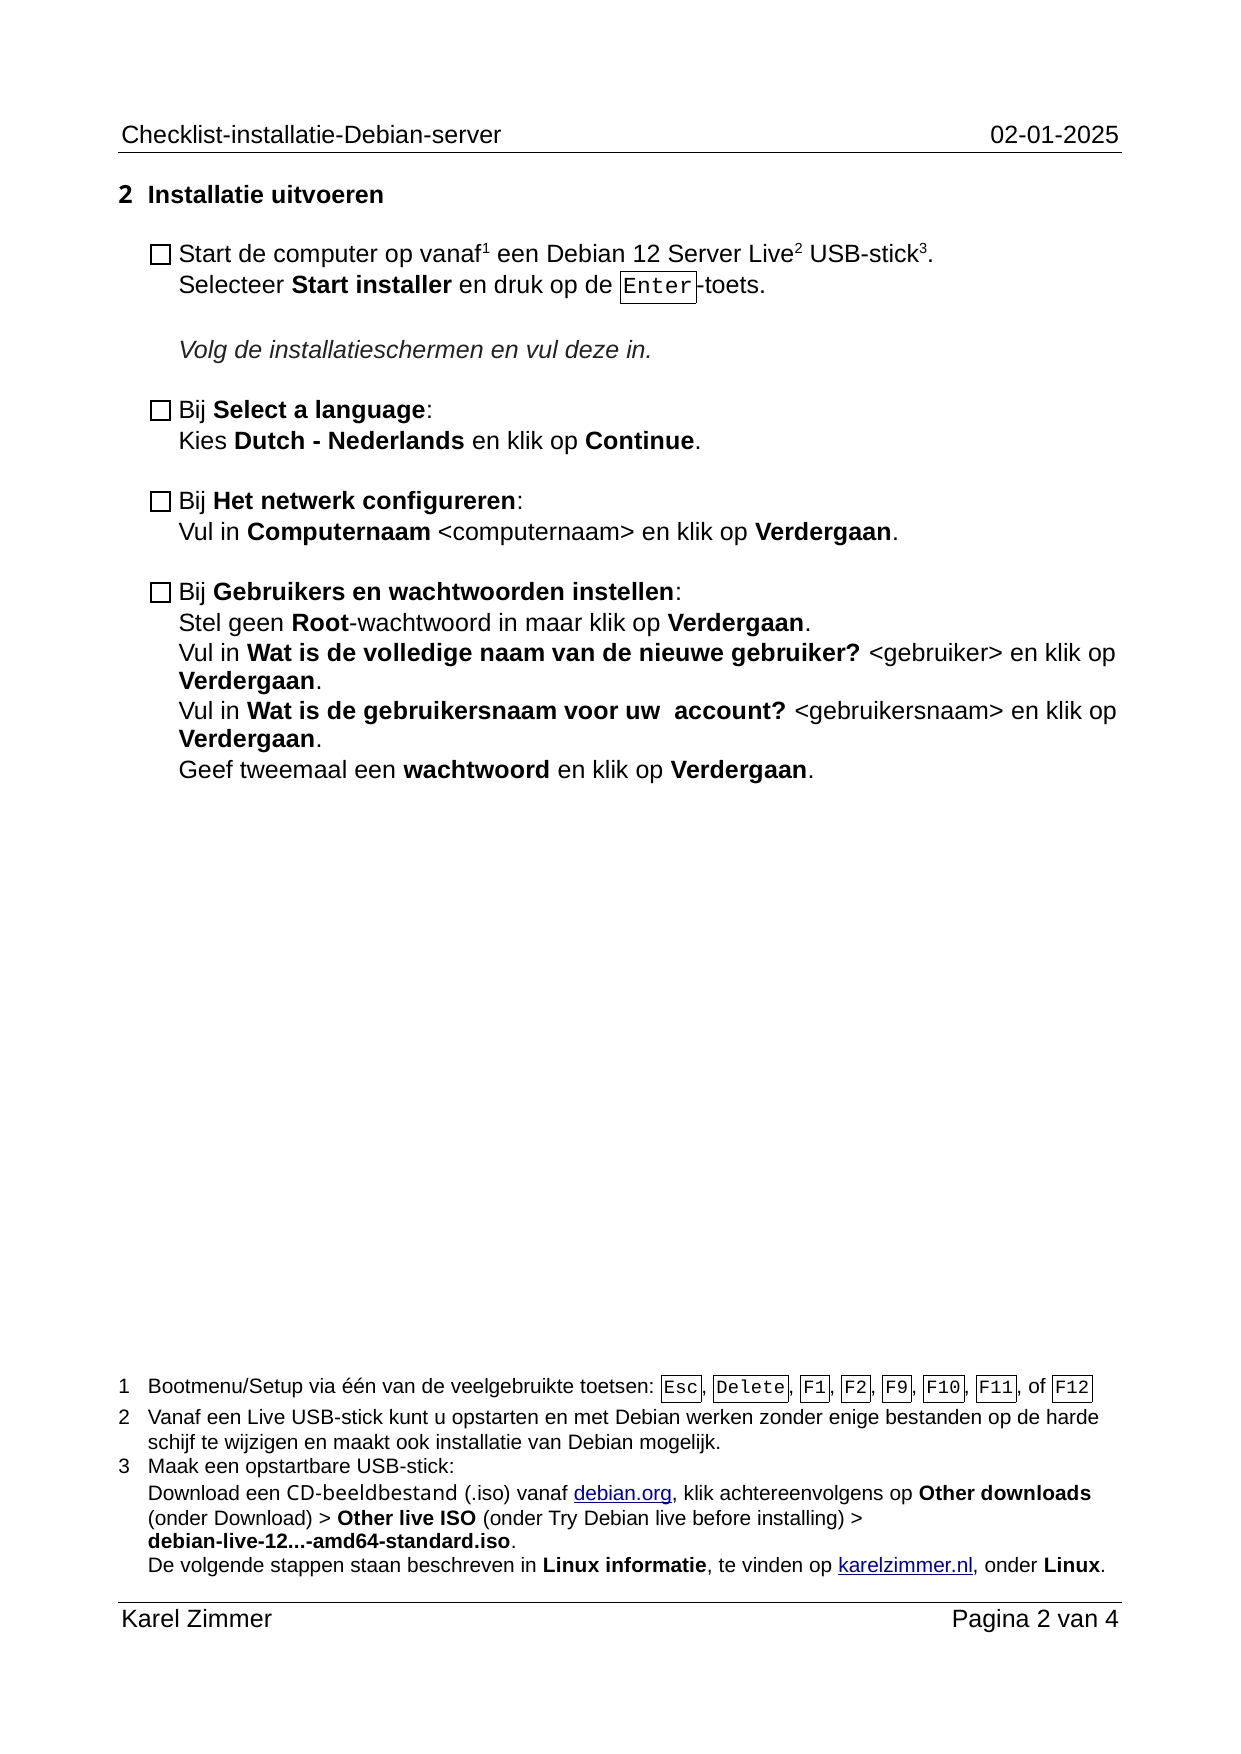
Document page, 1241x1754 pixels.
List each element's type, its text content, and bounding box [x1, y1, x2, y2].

table_cell [142, 365, 177, 395]
table_cell [118, 696, 142, 754]
table_cell Bij Gebruikers en wachtwoorden instellen: [177, 577, 1122, 607]
table_cell Geef tweemaal een wachtwoord en klik op Verdergaan. [177, 754, 1122, 785]
table_cell Bij Select a language: [177, 395, 1122, 426]
table_cell [142, 516, 177, 547]
table_cell [118, 269, 142, 304]
table_cell Kies Dutch - Nederlands en klik op Continue. [177, 426, 1122, 456]
list Installatie uitvoeren [118, 177, 1122, 211]
table_cell [142, 638, 177, 696]
table_cell [142, 754, 177, 785]
table_cell Vul in Wat is de gebruikersnaam voor uw account? <gebruikersnaam> en klik op Verdergaan. [177, 696, 1122, 754]
table_cell [118, 547, 142, 577]
table_cell [142, 547, 177, 577]
table_cell Stel geen Root-wachtwoord in maar klik op Verdergaan. [177, 608, 1122, 638]
table_cell [118, 754, 142, 785]
table_header [142, 239, 177, 269]
table_cell [142, 696, 177, 754]
table_cell [142, 456, 177, 486]
table_cell [118, 638, 142, 696]
table_cell [142, 486, 177, 516]
table_header [118, 239, 142, 269]
table_cell [118, 365, 142, 395]
table_cell [177, 304, 1122, 334]
table_cell [118, 608, 142, 638]
table_cell [118, 516, 142, 547]
table_cell [142, 304, 177, 334]
table_cell [177, 456, 1122, 486]
table_cell [118, 304, 142, 334]
table_cell [142, 395, 177, 426]
table_cell [142, 269, 177, 304]
table_cell [177, 365, 1122, 395]
table_cell [177, 547, 1122, 577]
table_header Start de computer op vanaf een Debian 12 Server Live USB-stick. [177, 239, 1122, 269]
table_cell Bij Het netwerk configureren: [177, 486, 1122, 516]
table_cell [118, 456, 142, 486]
table_cell Vul in Computernaam <computernaam> en klik op Verdergaan. [177, 516, 1122, 547]
table_cell [118, 426, 142, 456]
table_cell [118, 486, 142, 516]
table_cell [118, 577, 142, 607]
table_cell [142, 335, 177, 365]
table_cell [142, 577, 177, 607]
table_cell [118, 395, 142, 426]
table_cell [118, 335, 142, 365]
table_cell [142, 426, 177, 456]
table_cell Volg de installatieschermen en vul deze in. [177, 335, 1122, 365]
table_cell Vul in Wat is de volledige naam van de nieuwe gebruiker? <GEBRUIKER> en klik op Verdergaan. [177, 638, 1122, 696]
table_cell Selecteer Start installer en druk op de Enter-toets. [177, 269, 1122, 304]
table_cell [142, 608, 177, 638]
